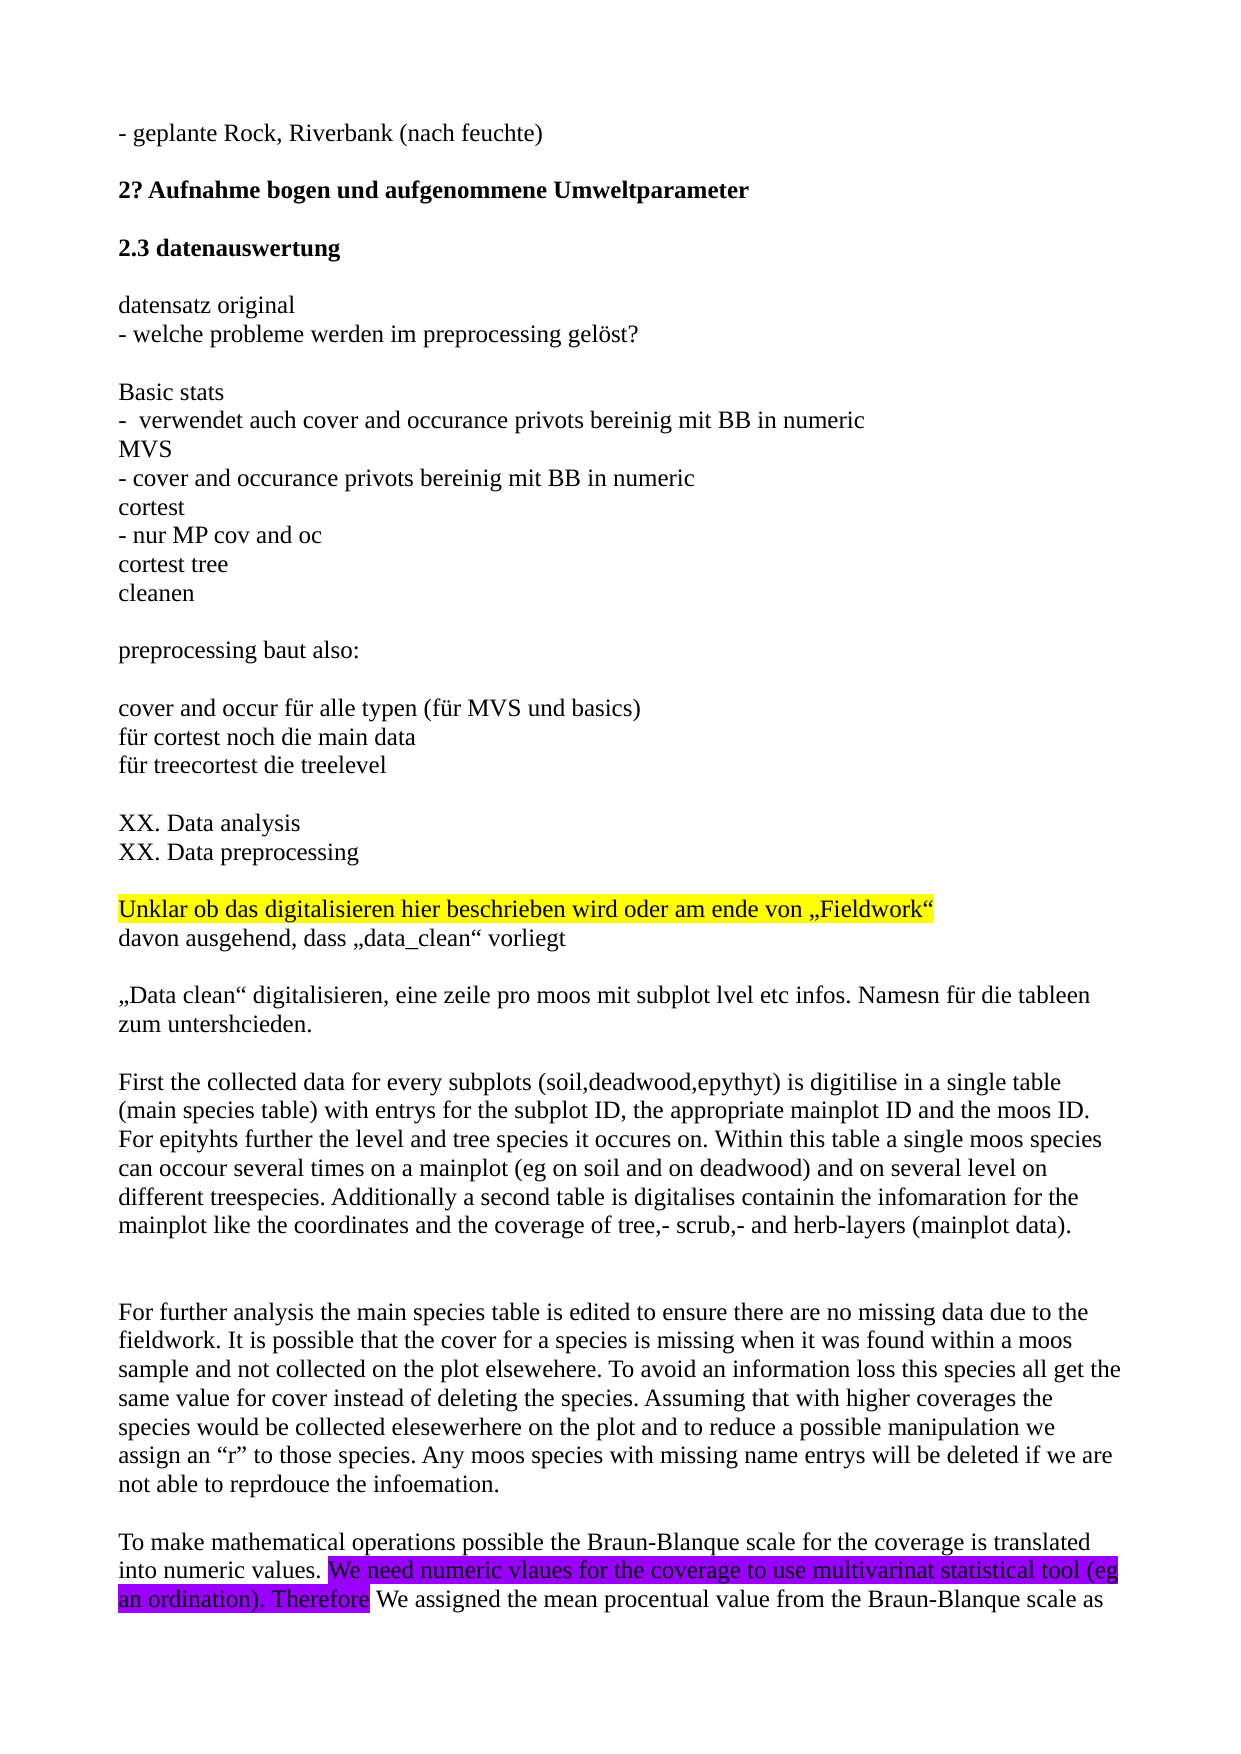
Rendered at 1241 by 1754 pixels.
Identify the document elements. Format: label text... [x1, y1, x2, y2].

text - cover and occurance privots bereinig mit BB in numeric [118, 463, 1122, 492]
text 2.3 datenauswertung [118, 233, 1122, 262]
text - welche probleme werden im preprocessing gelöst? [118, 319, 1122, 348]
text cover and occur für alle typen (für MVS und basics) [118, 693, 1122, 722]
text XX. Data analysis [118, 808, 1122, 837]
text für treecortest die treelevel [118, 751, 1122, 779]
text davon ausgehend, dass „data_clean“ vorliegt [118, 923, 1122, 952]
text für cortest noch die main data [118, 722, 1122, 751]
text MVS [118, 434, 1122, 463]
text To make mathematical operations possible the Braun-Blanque scale for the coverage is translated into numeric values. We need numeric vlaues for the coverage to use multivarinat statistical tool (eg an ordination). Therefore We assigned the mean procentual value from the Braun-Blanque scale as [118, 1527, 1122, 1613]
text „Data clean“ digitalisieren, eine zeile pro moos mit subplot lvel etc infos. Namesn für die tableen zum untershcieden. [118, 981, 1122, 1038]
text - geplante Rock, Riverbank (nach feuchte) [118, 118, 1122, 147]
text 2? Aufnahme bogen und aufgenommene Umweltparameter [118, 176, 1122, 204]
text - nur MP cov and oc [118, 521, 1122, 549]
text cleanen [118, 578, 1122, 607]
text - verwendet auch cover and occurance privots bereinig mit BB in numeric [118, 406, 1122, 434]
text Unklar ob das digitalisieren hier beschrieben wird oder am ende von „Fieldwork“ [118, 894, 1122, 923]
text For further analysis the main species table is edited to ensure there are no missing data due to the fieldwork. It is possible that the cover for a species is missing when it was found within a moos sample and not collected on the plot elsewehere. To avoid an information loss this species all get the same value for cover instead of deleting the species. Assuming that with higher coverages the species would be collected elesewerhere on the plot and to reduce a possible manipulation we assign an “r” to those species. Any moos species with missing name entrys will be deleted if we are not able to reprdouce the infoemation. [118, 1297, 1122, 1498]
text cortest tree [118, 549, 1122, 578]
text Basic stats [118, 377, 1122, 406]
text cortest [118, 492, 1122, 521]
text First the collected data for every subplots (soil,deadwood,epythyt) is digitilise in a single table (main species table) with entrys for the subplot ID, the appropriate mainplot ID and the moos ID. For epityhts further the level and tree species it occures on. Within this table a single moos species can occour several times on a mainplot (eg on soil and on deadwood) and on several level on different treespecies. Additionally a second table is digitalises containin the infomaration for the mainplot like the coordinates and the coverage of tree,- scrub,- and herb-layers (mainplot data). [118, 1067, 1122, 1239]
text datensatz original [118, 291, 1122, 319]
text XX. Data preprocessing [118, 837, 1122, 866]
text preprocessing baut also: [118, 636, 1122, 664]
